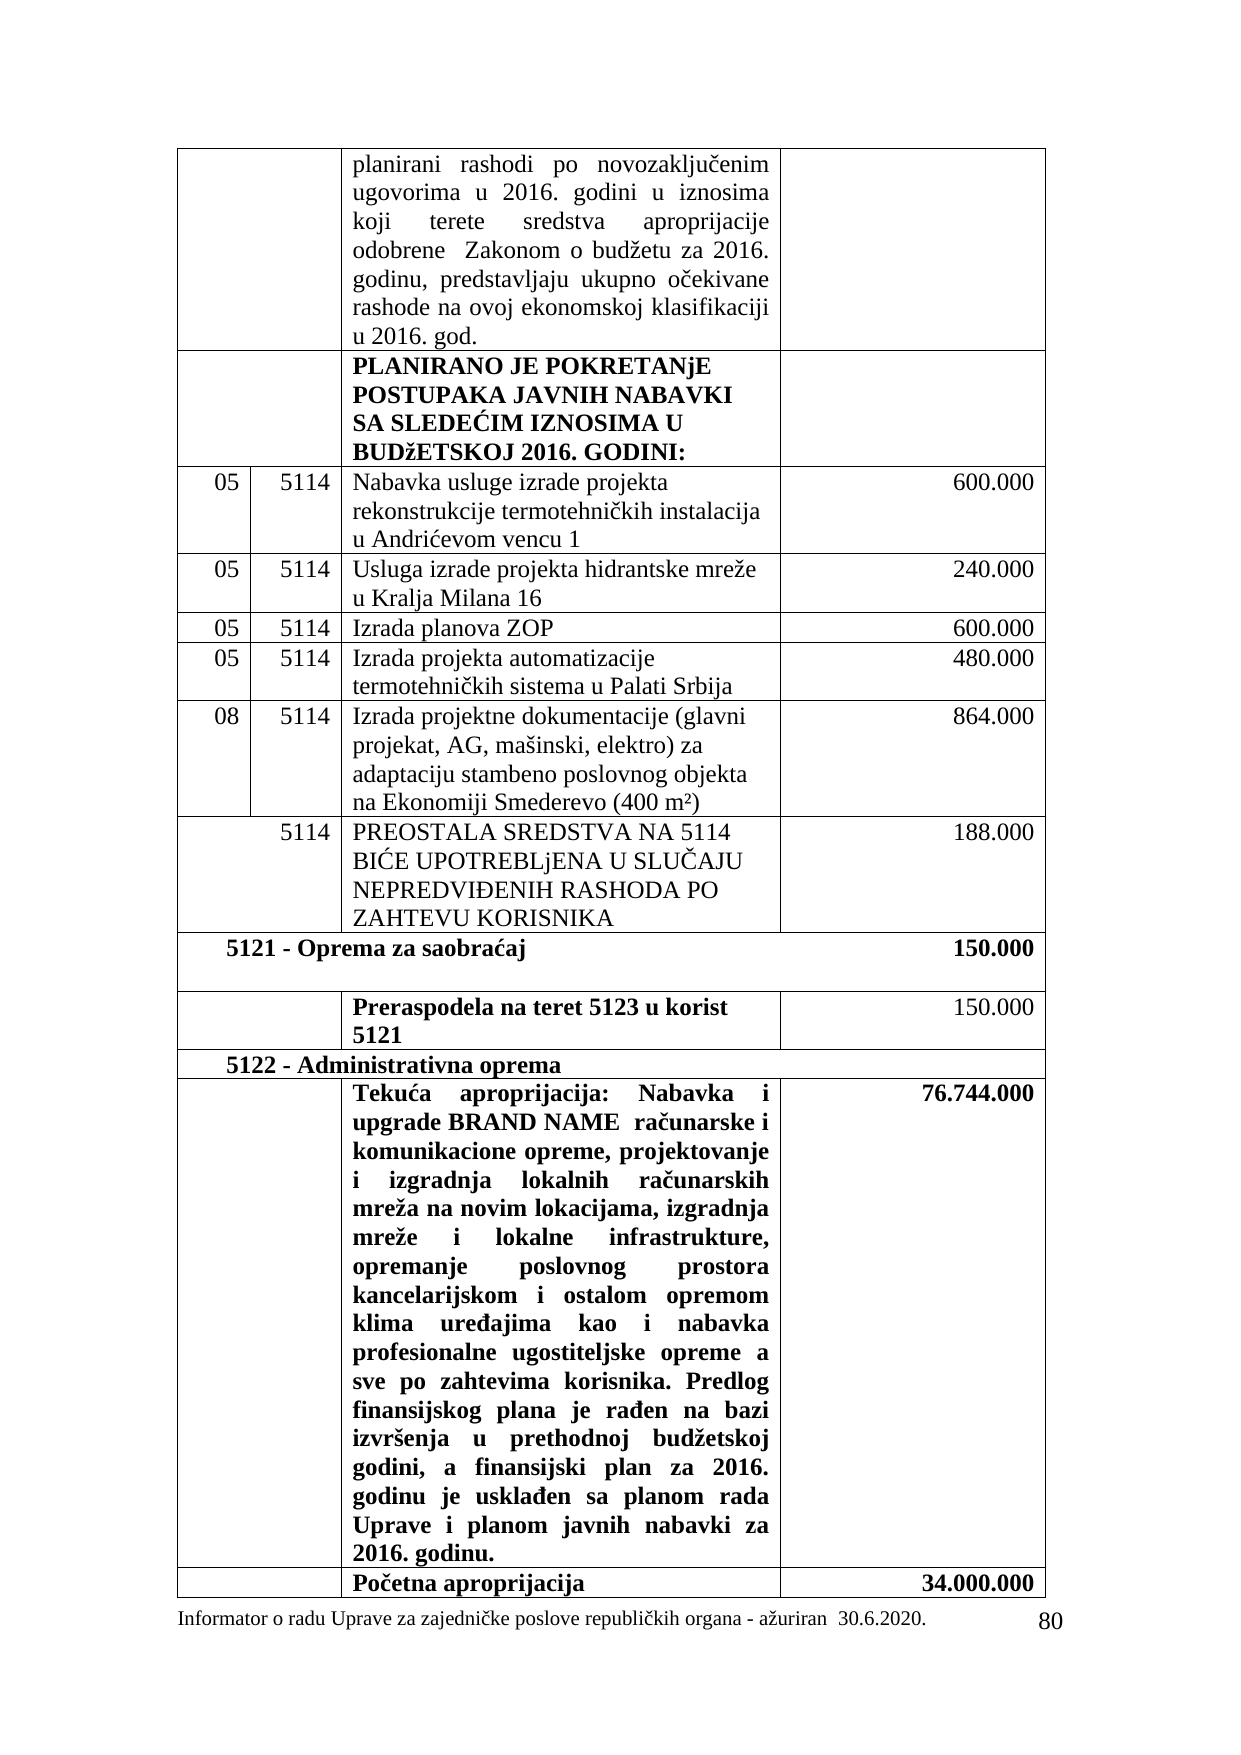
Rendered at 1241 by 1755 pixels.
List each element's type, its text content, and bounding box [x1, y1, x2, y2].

table_cell 5114 [178, 817, 341, 932]
table_cell 5114 [251, 554, 341, 612]
table_cell 5122 - Administrativna oprema [178, 1050, 1045, 1077]
table_cell Izrada projektne dokumentacije (glavni projekat, AG, mašinski, elektro) za adaptaciju stambeno poslovnog objekta na Ekonomiji Smederevo (400 m²) [342, 701, 780, 816]
table_cell 5114 [251, 613, 341, 642]
table_cell Izrada planova ZOP [342, 613, 780, 642]
table_cell 08 [178, 701, 250, 816]
table_cell 5114 [251, 643, 341, 700]
table_cell 05 [178, 467, 250, 553]
table_cell 34.000.000 [781, 1568, 1045, 1597]
table_cell planirani rashodi po novozaklјučenim ugovorima u 2016. godini u iznosima koji terete sredstva aproprijacije odobrene Zakonom o budžetu za 2016. godinu, predstavlјaju ukupno očekivane rashode na ovoj ekonomskoj klasifikaciji u 2016. god. [342, 149, 780, 350]
table_cell Usluga izrade projekta hidrantske mreže u Kralјa Milana 16 [342, 554, 780, 612]
table_cell [178, 1568, 341, 1597]
table_cell 05 [178, 643, 250, 700]
table_cell 600.000 [781, 613, 1045, 642]
table_cell 480.000 [781, 643, 1045, 700]
table_cell Izrada projekta automatizacije termotehničkih sistema u Palati Srbija [342, 643, 780, 700]
table_cell [178, 992, 341, 1049]
table_cell 5114 [251, 701, 341, 816]
table_cell [178, 1079, 341, 1567]
table_cell 5121 - Oprema za saobraćaj 150.000 [178, 933, 1045, 991]
table_cell 05 [178, 554, 250, 612]
table_cell 600.000 [781, 467, 1045, 553]
table_cell 864.000 [781, 701, 1045, 816]
table_cell 76.744.000 [781, 1079, 1045, 1567]
table_cell Tekuća aproprijacija: Nabavka i upgrade BRAND NAME računarske i komunikacione opreme, projektovanje i izgradnja lokalnih računarskih mreža na novim lokacijama, izgradnja mreže i lokalne infrastrukture, opremanje poslovnog prostora kancelarijskom i ostalom opremom klima uređajima kao i nabavka profesionalne ugostitelјske opreme a sve po zahtevima korisnika. Predlog finansijskog plana je rađen na bazi izvršenja u prethodnoj budžetskoj godini, a finansijski plan za 2016. godinu je usklađen sa planom rada Uprave i planom javnih nabavki za 2016. godinu. [342, 1079, 780, 1567]
table_cell Početna aproprijacija [342, 1568, 780, 1597]
table_cell [178, 351, 341, 466]
table_cell 240.000 [781, 554, 1045, 612]
table_cell 188.000 [781, 817, 1045, 932]
table_cell [178, 149, 341, 350]
table_cell [781, 351, 1045, 466]
table_cell 150.000 [781, 992, 1045, 1049]
table_cell Preraspodela na teret 5123 u korist 5121 [342, 992, 780, 1049]
table_cell PLANIRANO JE POKRETANјE POSTUPAKA JAVNIH NABAVKI SA SLEDEĆIM IZNOSIMA U BUDžETSKOJ 2016. GODINI: [342, 351, 780, 466]
table_cell 5114 [251, 467, 341, 553]
table_cell Nabavka usluge izrade projekta rekonstrukcije termotehničkih instalacija u Andrićevom vencu 1 [342, 467, 780, 553]
table_cell [781, 149, 1045, 350]
table_cell 05 [178, 613, 250, 642]
table_cell PREOSTALA SREDSTVA NA 5114 BIĆE UPOTREBLjENA U SLUČAJU NEPREDVIĐENIH RASHODA PO ZAHTEVU KORISNIKA [342, 817, 780, 932]
